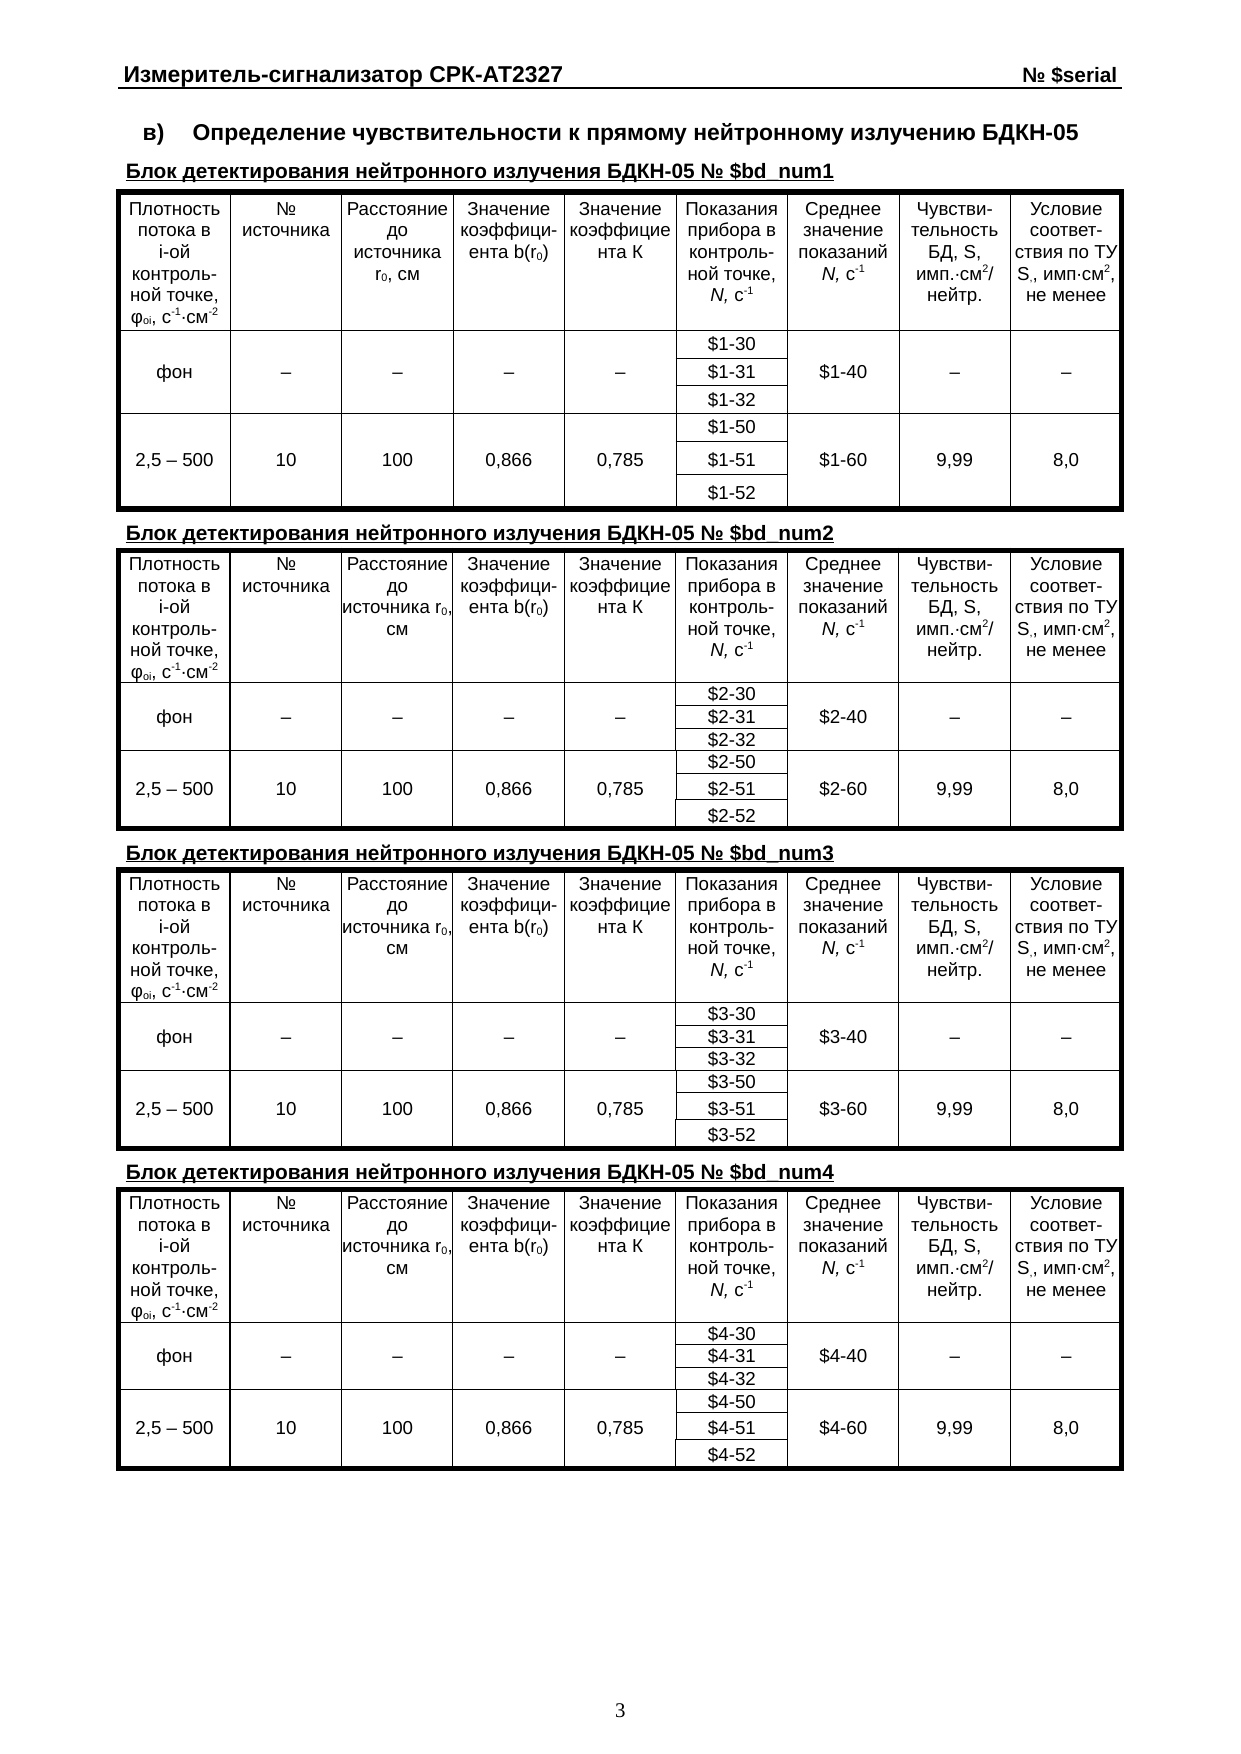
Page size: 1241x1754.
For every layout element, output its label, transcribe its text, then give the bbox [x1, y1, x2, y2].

table_cell – [231, 1003, 341, 1070]
table_cell $3-50 [677, 1071, 787, 1092]
table_cell 8,0 [1011, 1390, 1119, 1466]
table_cell Расстояние до источника r0, см [342, 195, 453, 330]
table_cell 10 [231, 1071, 341, 1146]
table_cell $4-60 [788, 1390, 898, 1466]
table_cell $4-51 [677, 1413, 787, 1439]
table_cell 0,785 [565, 1071, 676, 1146]
table_cell Показания прибора в контроль-ной точке, N, с-1 [676, 553, 787, 682]
table_cell – [342, 1003, 452, 1070]
table_cell Значение коэффици-ента b(r0) [453, 1192, 564, 1322]
table_cell 2,5 – 500 [121, 1390, 229, 1466]
table_cell $1-30 [677, 331, 787, 358]
table_cell Плотность потока в i-ой контроль-ной точке, φoi, с-1·см-2 [121, 195, 230, 330]
table_cell – [899, 683, 1010, 750]
table_cell Чувстви-тельность БД, S, имп.·см2/ нейтр. [899, 873, 1010, 1002]
table_cell $1-52 [677, 475, 787, 506]
table_cell $3-40 [788, 1003, 898, 1070]
table_cell 9,99 [899, 1390, 1010, 1466]
table_cell Чувстви-тельность БД, S, имп.·см2/ нейтр. [899, 553, 1010, 682]
table_cell Расстояние до источника r0, см [342, 1192, 452, 1322]
table_cell Условие соответ-ствия по ТУ S,, имп·см2, не менее [1011, 873, 1119, 1002]
table_cell 100 [342, 414, 453, 506]
table_header Блок детектирования нейтронного излучения БДКН-05 № $bd_num4 [119, 1151, 1122, 1187]
table_cell – [1011, 683, 1119, 750]
table_cell Условие соответ-ствия по ТУ S,, имп·см2, не менее [1011, 1192, 1119, 1322]
table_cell $3-32 [676, 1048, 787, 1070]
table_cell Расстояние до источника r0, см [342, 873, 452, 1002]
table_cell 10 [231, 1390, 341, 1466]
table_cell $3-60 [788, 1071, 898, 1146]
table_cell 8,0 [1011, 1071, 1119, 1146]
table_cell $4-32 [676, 1368, 787, 1389]
table_cell Значение коэффициента К [565, 553, 675, 682]
table_cell Показания прибора в контроль-ной точке, N, с-1 [677, 195, 787, 330]
table_cell 2,5 – 500 [121, 1071, 229, 1146]
table_header Блок детектирования нейтронного излучения БДКН-05 № $bd_num2 [119, 512, 1122, 548]
table_cell $2-50 [677, 751, 787, 773]
table_cell – [231, 331, 341, 413]
table_cell – [899, 1323, 1010, 1389]
table_cell – [565, 683, 675, 750]
table_cell Условие соответ-ствия по ТУ S,, имп·см2, не менее [1011, 195, 1119, 330]
table_cell $4-52 [676, 1440, 787, 1466]
table_cell 9,99 [899, 1071, 1010, 1146]
table_cell – [565, 331, 676, 413]
table_cell $2-51 [677, 774, 787, 799]
table_cell фон [121, 1003, 229, 1070]
table_cell фон [121, 331, 230, 413]
table_cell Значение коэффици-ента b(r0) [453, 873, 564, 1002]
table_cell 0,785 [565, 1390, 676, 1466]
table_cell – [454, 331, 564, 413]
table_cell – [1011, 331, 1119, 413]
table_cell $2-40 [788, 683, 898, 750]
table_cell Расстояние до источника r0, см [342, 553, 452, 682]
table_cell 0,785 [565, 751, 676, 826]
table_cell Значение коэффици-ента b(r0) [454, 195, 564, 330]
table_cell Показания прибора в контроль-ной точке, N, с-1 [676, 1192, 787, 1322]
table_cell Показания прибора в контроль-ной точке, N, с-1 [676, 873, 787, 1002]
table_cell Значение коэффициента К [565, 1192, 675, 1322]
table_cell – [1011, 1003, 1119, 1070]
table_cell – [231, 1323, 341, 1389]
table_cell Среднее значение показаний N, с-1 [788, 553, 898, 682]
table_cell № источника [231, 553, 341, 682]
table_cell 10 [231, 751, 341, 826]
table_cell – [342, 331, 453, 413]
table_cell – [453, 1003, 564, 1070]
table_cell Чувстви-тельность БД, S, имп.·см2/ нейтр. [899, 1192, 1010, 1322]
table_cell $3-52 [676, 1120, 787, 1146]
table_cell № источника [231, 873, 341, 1002]
table_cell 100 [342, 1071, 452, 1146]
table_cell $2-32 [676, 729, 787, 750]
table_cell – [900, 331, 1010, 413]
table_cell $1-31 [677, 359, 787, 385]
table_cell $4-50 [677, 1390, 787, 1412]
table_cell $4-30 [676, 1323, 787, 1344]
table_header в) Определение чувствительности к прямому нейтронному излучению БДКН-05 Блок детектирования нейтронного излучения БДКН-05 № $bd_num1 [119, 119, 1122, 189]
table_cell – [565, 1003, 675, 1070]
table_cell Условие соответ-ствия по ТУ S,, имп·см2, не менее [1011, 553, 1119, 682]
table_cell 8,0 [1011, 414, 1119, 506]
table_cell Среднее значение показаний N, с-1 [788, 195, 899, 330]
table_cell 0,866 [454, 414, 564, 506]
table_cell – [1011, 1323, 1119, 1389]
table_cell 0,866 [453, 1390, 564, 1466]
table_cell – [899, 1003, 1010, 1070]
table_cell Значение коэффици-ента b(r0) [453, 553, 564, 682]
table_cell Значение коэффициента К [565, 873, 675, 1002]
table_cell – [453, 683, 564, 750]
table_cell 2,5 – 500 [121, 751, 229, 826]
table_cell – [231, 683, 341, 750]
table_cell $4-40 [788, 1323, 898, 1389]
table_cell $2-31 [676, 706, 787, 727]
table_cell $3-31 [676, 1026, 787, 1047]
table_cell Плотность потока в i-ой контроль-ной точке, φoi, с-1·см-2 [121, 873, 229, 1002]
table_header Блок детектирования нейтронного излучения БДКН-05 № $bd_num3 [119, 831, 1122, 867]
table_cell Среднее значение показаний N, с-1 [788, 1192, 898, 1322]
table_cell Значение коэффициента К [565, 195, 676, 330]
table_cell 9,99 [900, 414, 1010, 506]
table_cell 0,866 [453, 1071, 564, 1146]
table_cell Плотность потока в i-ой контроль-ной точке, φoi, с-1·см-2 [121, 1192, 229, 1322]
table_cell 2,5 – 500 [121, 414, 230, 506]
table_cell $1-32 [677, 386, 787, 413]
table_cell – [453, 1323, 564, 1389]
table_cell 10 [231, 414, 341, 506]
table_cell 0,785 [565, 414, 676, 506]
table_cell 100 [342, 751, 452, 826]
table_cell фон [121, 1323, 229, 1389]
table_cell – [342, 1323, 452, 1389]
table_cell $1-60 [788, 414, 899, 506]
table_cell 9,99 [899, 751, 1010, 826]
table_cell 100 [342, 1390, 452, 1466]
table_cell $1-51 [677, 442, 787, 474]
table_cell Плотность потока в i-ой контроль-ной точке, φoi, с-1·см-2 [121, 553, 229, 682]
table_cell Среднее значение показаний N, с-1 [788, 873, 898, 1002]
table_cell $1-40 [788, 331, 899, 413]
table_cell 0,866 [453, 751, 564, 826]
table_cell $4-31 [676, 1345, 787, 1367]
table_cell $2-30 [676, 683, 787, 705]
table_cell № источника [231, 195, 341, 330]
table_cell $3-51 [677, 1093, 787, 1119]
table_cell $3-30 [676, 1003, 787, 1024]
table_cell $2-52 [676, 800, 787, 826]
table_cell № источника [231, 1192, 341, 1322]
table_cell Чувстви-тельность БД, S, имп.·см2/ нейтр. [900, 195, 1010, 330]
table_cell $2-60 [788, 751, 898, 826]
table_cell 8,0 [1011, 751, 1119, 826]
table_cell – [342, 683, 452, 750]
table_cell – [565, 1323, 675, 1389]
table_cell фон [121, 683, 229, 750]
table_cell $1-50 [677, 414, 787, 441]
